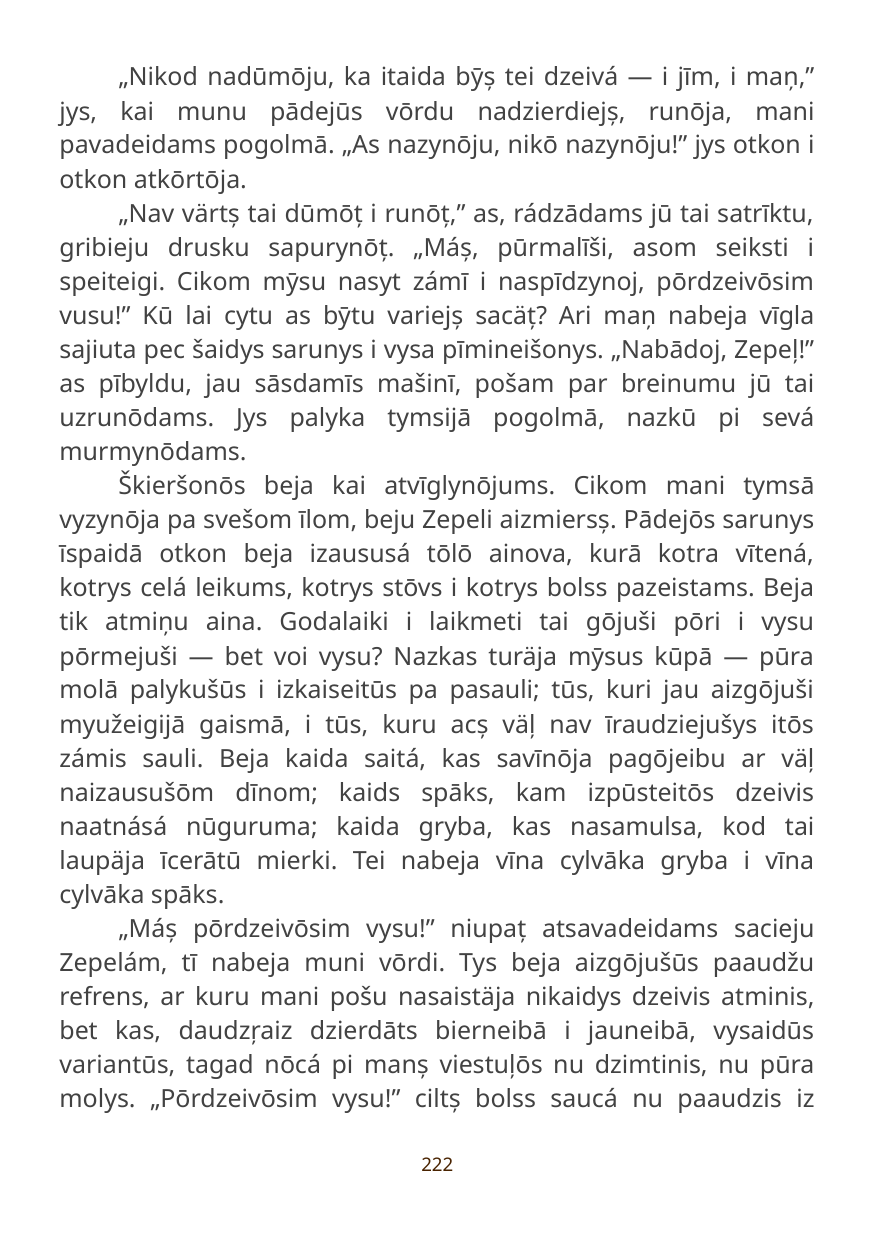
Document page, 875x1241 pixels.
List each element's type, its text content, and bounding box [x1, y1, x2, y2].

text „Nav värtș tai dūmōț i runōț,” as, rádzādams jū tai satrīktu, gribieju drusku sapurynōț. „Máș, pūrmalīši, asom seiksti i speiteigi. Cikom mȳsu nasyt zámī i naspīdzynoj, pōrdzeivōsim vusu!” Kū lai cytu as bȳtu variejș sacäț? Ari maņ nabeja vīgla sajiuta pec šaidys sarunys i vysa pīmineišonys. „Nabādoj, Zepeļ!” as pībyldu, jau sāsdamīs mašinī, pošam par breinumu jū tai uzrunōdams. Jys palyka tymsijā pogolmā, nazkū pi sevá murmynōdams. [59, 195, 815, 468]
text Škieršonōs beja kai atvīglynōjums. Cikom mani tymsā vyzynōja pa svešom īlom, beju Zepeli aizmiersș. Pādejōs sarunys īspaidā otkon beja izaususá tōlō ainova, kurā kotra vītená, kotrys celá leikums, kotrys stōvs i kotrys bolss pazeistams. Beja tik atmiņu aina. Godalaiki i laikmeti tai gōjuši pōri i vysu pōrmejuši — bet voi vysu? Nazkas turäja mȳsus kūpā — pūra molā palykušūs i izkaiseitūs pa pasauli; tūs, kuri jau aizgōjuši myužeigijā gaismā, i tūs, kuru acș väļ nav īraudziejušys itōs zámis sauli. Beja kaida saitá, kas savīnōja pagōjeibu ar väļ naizausušōm dīnom; kaids spāks, kam izpūsteitōs dzeivis naatnásá nūguruma; kaida gryba, kas nasamulsa, kod tai laupäja īcerātū mierki. Tei nabeja vīna cylvāka gryba i vīna cylvāka spāks. [59, 468, 815, 911]
text „Nikod nadūmōju, ka itaida bȳș tei dzeivá — i jīm, i maņ,” jys, kai munu pādejūs vōrdu nadzierdiejș, runōja, mani pavadeidams pogolmā. „As nazynōju, nikō nazynōju!” jys otkon i otkon atkōrtōja. [59, 59, 815, 195]
text „Máș pōrdzeivōsim vysu!” niupaț atsavadeidams sacieju Zepelám, tī nabeja muni vōrdi. Tys beja aizgōjušūs paaudžu refrens, ar kuru mani pošu nasaistäja nikaidys dzeivis atminis, bet kas, daudzŗaiz dzierdāts bierneibā i jauneibā, vysaidūs variantūs, tagad nōcá pi manș viestuļōs nu dzimtinis, nu pūra molys. „Pōrdzeivōsim vysu!” ciltș bolss saucá nu paaudzis iz [59, 911, 815, 1115]
